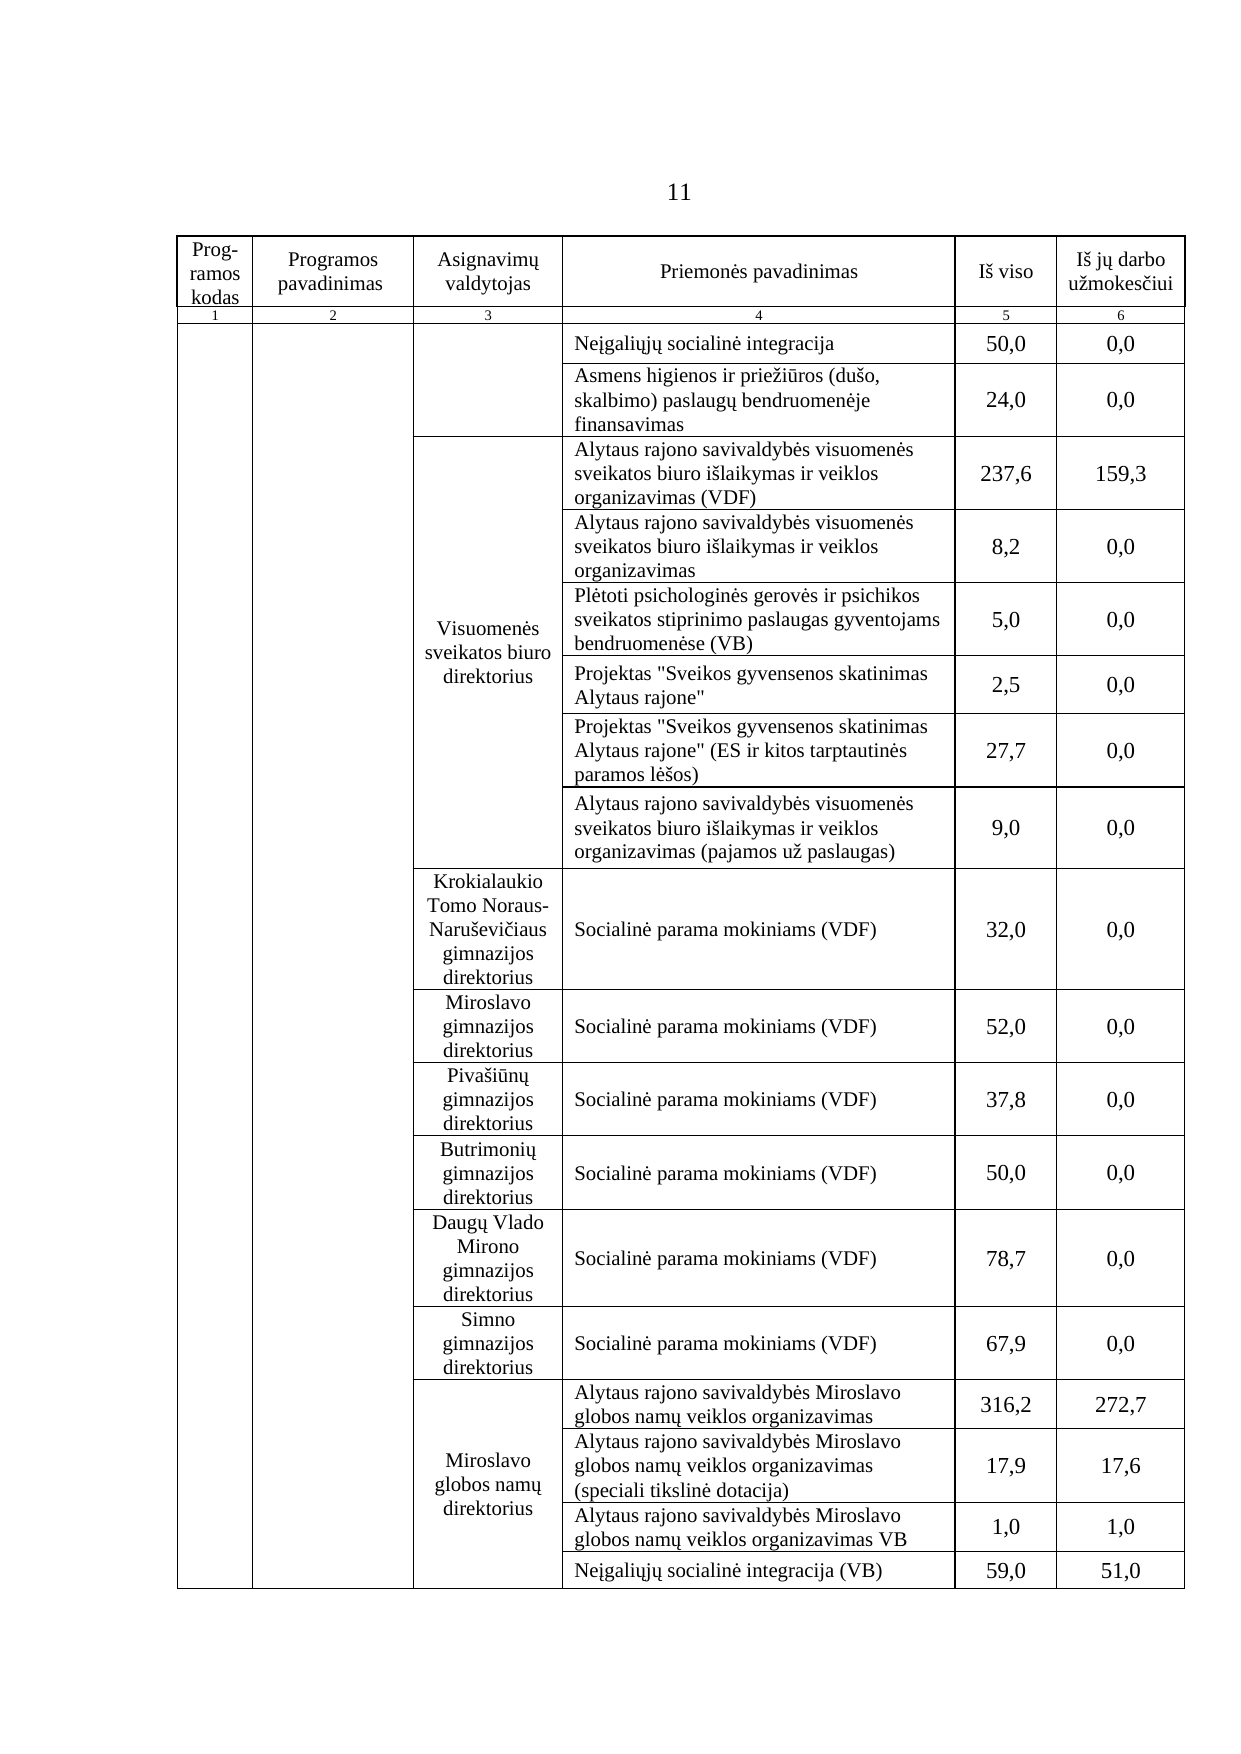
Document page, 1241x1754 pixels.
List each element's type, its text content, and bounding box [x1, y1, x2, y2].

table_cell 6 [1057, 307, 1184, 323]
table_cell 0,0 [1057, 656, 1184, 713]
table_cell Projektas "Sveikos gyvensenos skatinimas Alytaus rajone" (ES ir kitos tarptautinės paramos lėšos) [563, 714, 954, 786]
table_cell [1185, 1306, 1208, 1379]
table_cell 1 [178, 307, 252, 323]
table_cell Alytaus rajono savivaldybės Miroslavo globos namų veiklos organizavimas VB [563, 1503, 954, 1551]
table_cell Socialinė parama mokiniams (VDF) [563, 1307, 954, 1379]
table_cell 0,0 [1057, 714, 1184, 786]
table_cell 1,0 [1057, 1503, 1184, 1551]
table_cell 2,5 [956, 656, 1056, 713]
table_header Asignavimų valdytojas [414, 237, 562, 306]
table_cell 237,6 [956, 437, 1056, 509]
table_cell Miroslavo globos namų direktorius [414, 1380, 562, 1588]
table_cell 4 [563, 307, 954, 323]
table_cell 3 [414, 307, 562, 323]
table_cell Alytaus rajono savivaldybės Miroslavo globos namų veiklos organizavimas (speciali tikslinė dotacija) [563, 1429, 954, 1502]
table_cell [414, 324, 562, 436]
table_cell 50,0 [956, 324, 1056, 362]
table_cell 0,0 [1057, 869, 1184, 989]
table_cell [1185, 323, 1208, 362]
table_cell 2 [253, 307, 413, 323]
table_cell Simno gimnazijos direktorius [414, 1307, 562, 1379]
table_cell 0,0 [1057, 324, 1184, 362]
table_cell Pivašiūnų gimnazijos direktorius [414, 1063, 562, 1135]
table_cell [1185, 363, 1208, 436]
table_cell 1,0 [956, 1503, 1056, 1551]
table_cell 8,2 [956, 510, 1056, 582]
table_cell Visuomenės sveikatos biuro direktorius [414, 437, 562, 868]
table_cell [1185, 306, 1208, 323]
table_cell 27,7 [956, 714, 1056, 786]
table_cell Butrimonių gimnazijos direktorius [414, 1136, 562, 1209]
table_cell 159,3 [1057, 437, 1184, 509]
table_cell Alytaus rajono savivaldybės visuomenės sveikatos biuro išlaikymas ir veiklos organizavimas [563, 510, 954, 582]
table_cell [1185, 509, 1208, 582]
table_cell Krokialaukio Tomo Noraus-Naruševičiaus gimnazijos direktorius [414, 869, 562, 989]
table_cell [1186, 279, 1208, 306]
table_cell [1185, 1062, 1208, 1135]
table_cell Socialinė parama mokiniams (VDF) [563, 1063, 954, 1135]
table_cell 51,0 [1057, 1552, 1184, 1588]
table_cell 24,0 [956, 364, 1056, 436]
table_cell 32,0 [956, 869, 1056, 989]
table_cell Projektas "Sveikos gyvensenos skatinimas Alytaus rajone" [563, 656, 954, 713]
table_cell 0,0 [1057, 1307, 1184, 1379]
table_cell 0,0 [1057, 1210, 1184, 1306]
table_cell Neįgaliųjų socialinė integracija [563, 324, 954, 362]
table_cell Socialinė parama mokiniams (VDF) [563, 1136, 954, 1209]
table_header Programos pavadinimas [253, 237, 413, 306]
table_cell 0,0 [1057, 990, 1184, 1062]
table_cell 5 [956, 307, 1056, 323]
table_header Iš jų darbo užmokesčiui [1057, 237, 1184, 306]
table_header Priemonės pavadinimas [563, 237, 954, 306]
table_cell Socialinė parama mokiniams (VDF) [563, 990, 954, 1062]
table_cell 9,0 [956, 788, 1056, 868]
table_cell [1185, 1428, 1208, 1502]
table_cell [1185, 989, 1208, 1062]
table_cell Alytaus rajono savivaldybės visuomenės sveikatos biuro išlaikymas ir veiklos organizavimas (pajamos už paslaugas) [563, 788, 954, 868]
table_header Iš viso [956, 237, 1056, 306]
table_cell Asmens higienos ir priežiūros (dušo, skalbimo) paslaugų bendruomenėje finansavimas [563, 364, 954, 436]
table_cell 0,0 [1057, 510, 1184, 582]
table_cell Socialinė parama mokiniams (VDF) [563, 869, 954, 989]
table_cell 0,0 [1057, 788, 1184, 868]
table_cell 17,6 [1057, 1429, 1184, 1502]
table_cell 0,0 [1057, 364, 1184, 436]
table_cell [1185, 655, 1208, 713]
table_cell Daugų Vlado Mirono gimnazijos direktorius [414, 1210, 562, 1306]
table_cell 52,0 [956, 990, 1056, 1062]
table_cell 17,9 [956, 1429, 1056, 1502]
table_cell [1185, 1551, 1208, 1588]
table_cell [1185, 786, 1208, 868]
table_cell 67,9 [956, 1307, 1056, 1379]
table_cell Alytaus rajono savivaldybės Miroslavo globos namų veiklos organizavimas [563, 1380, 954, 1428]
table_cell 5,0 [956, 583, 1056, 655]
table_cell [1185, 1135, 1208, 1209]
table_cell [1185, 1379, 1208, 1428]
table_cell 316,2 [956, 1380, 1056, 1428]
table_cell Miroslavo gimnazijos direktorius [414, 990, 562, 1062]
table_cell Socialinė parama mokiniams (VDF) [563, 1210, 954, 1306]
table_cell 0,0 [1057, 583, 1184, 655]
table_cell 0,0 [1057, 1063, 1184, 1135]
table_cell Neįgaliųjų socialinė integracija (VB) [563, 1552, 954, 1588]
table_cell [1185, 713, 1208, 786]
table_cell [1185, 1209, 1208, 1306]
table_cell Plėtoti psichologinės gerovės ir psichikos sveikatos stiprinimo paslaugas gyventojams bendruomenėse (VB) [563, 583, 954, 655]
table_cell 59,0 [956, 1552, 1056, 1588]
table_cell [1185, 436, 1208, 509]
table_cell [253, 324, 413, 1588]
table_cell [1185, 582, 1208, 655]
table_cell 78,7 [956, 1210, 1056, 1306]
table_cell [178, 324, 252, 1588]
table_cell [1185, 1502, 1208, 1551]
table_cell 37,8 [956, 1063, 1056, 1135]
table_cell Alytaus rajono savivaldybės visuomenės sveikatos biuro išlaikymas ir veiklos organizavimas (VDF) [563, 437, 954, 509]
table_cell 50,0 [956, 1136, 1056, 1209]
table_cell 0,0 [1057, 1136, 1184, 1209]
table_cell [1185, 868, 1208, 989]
table_cell 272,7 [1057, 1380, 1184, 1428]
table_header [1186, 235, 1208, 279]
table_header Prog-ramos kodas [178, 237, 252, 306]
